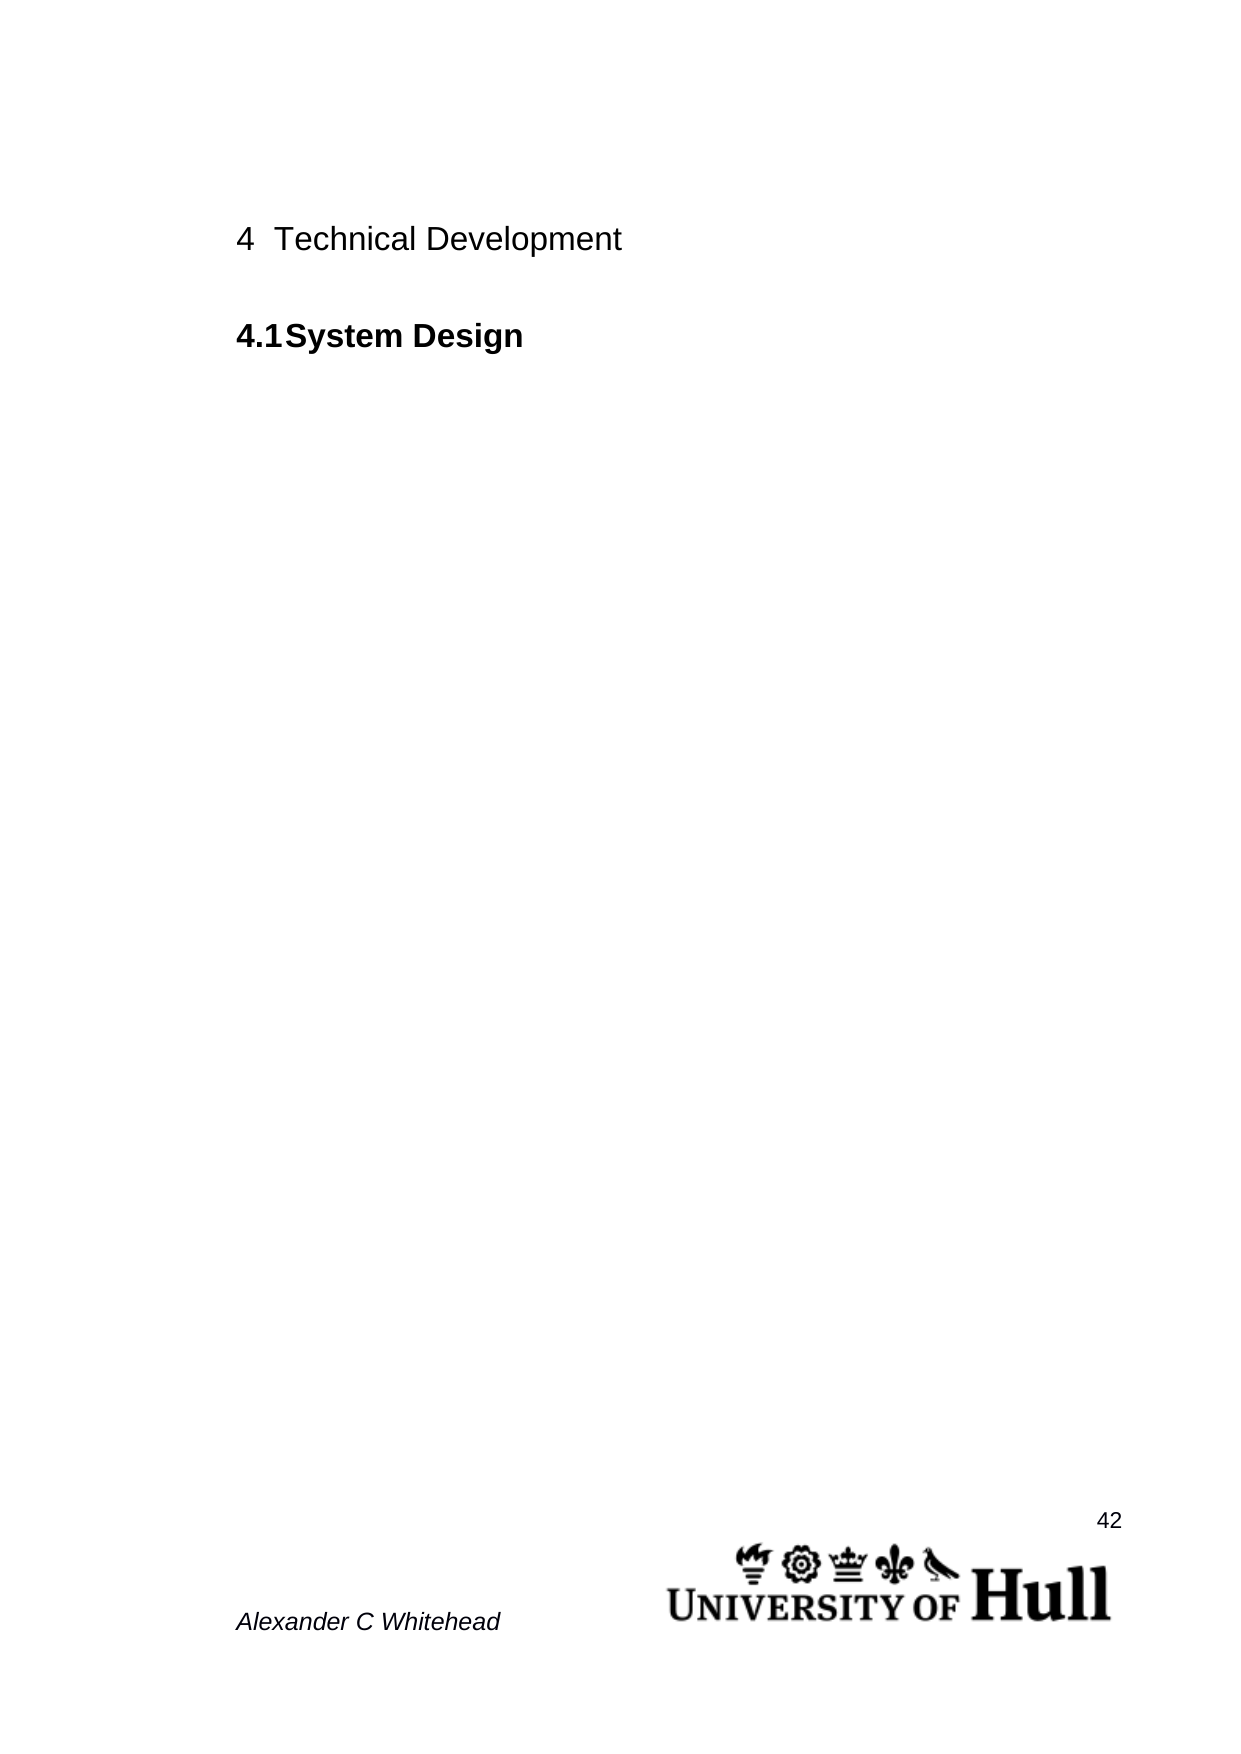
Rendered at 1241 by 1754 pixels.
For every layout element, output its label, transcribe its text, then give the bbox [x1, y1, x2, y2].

subtitle System Design [236, 316, 1122, 354]
picture [660, 1533, 1120, 1631]
subtitle Technical Development [236, 219, 1122, 258]
